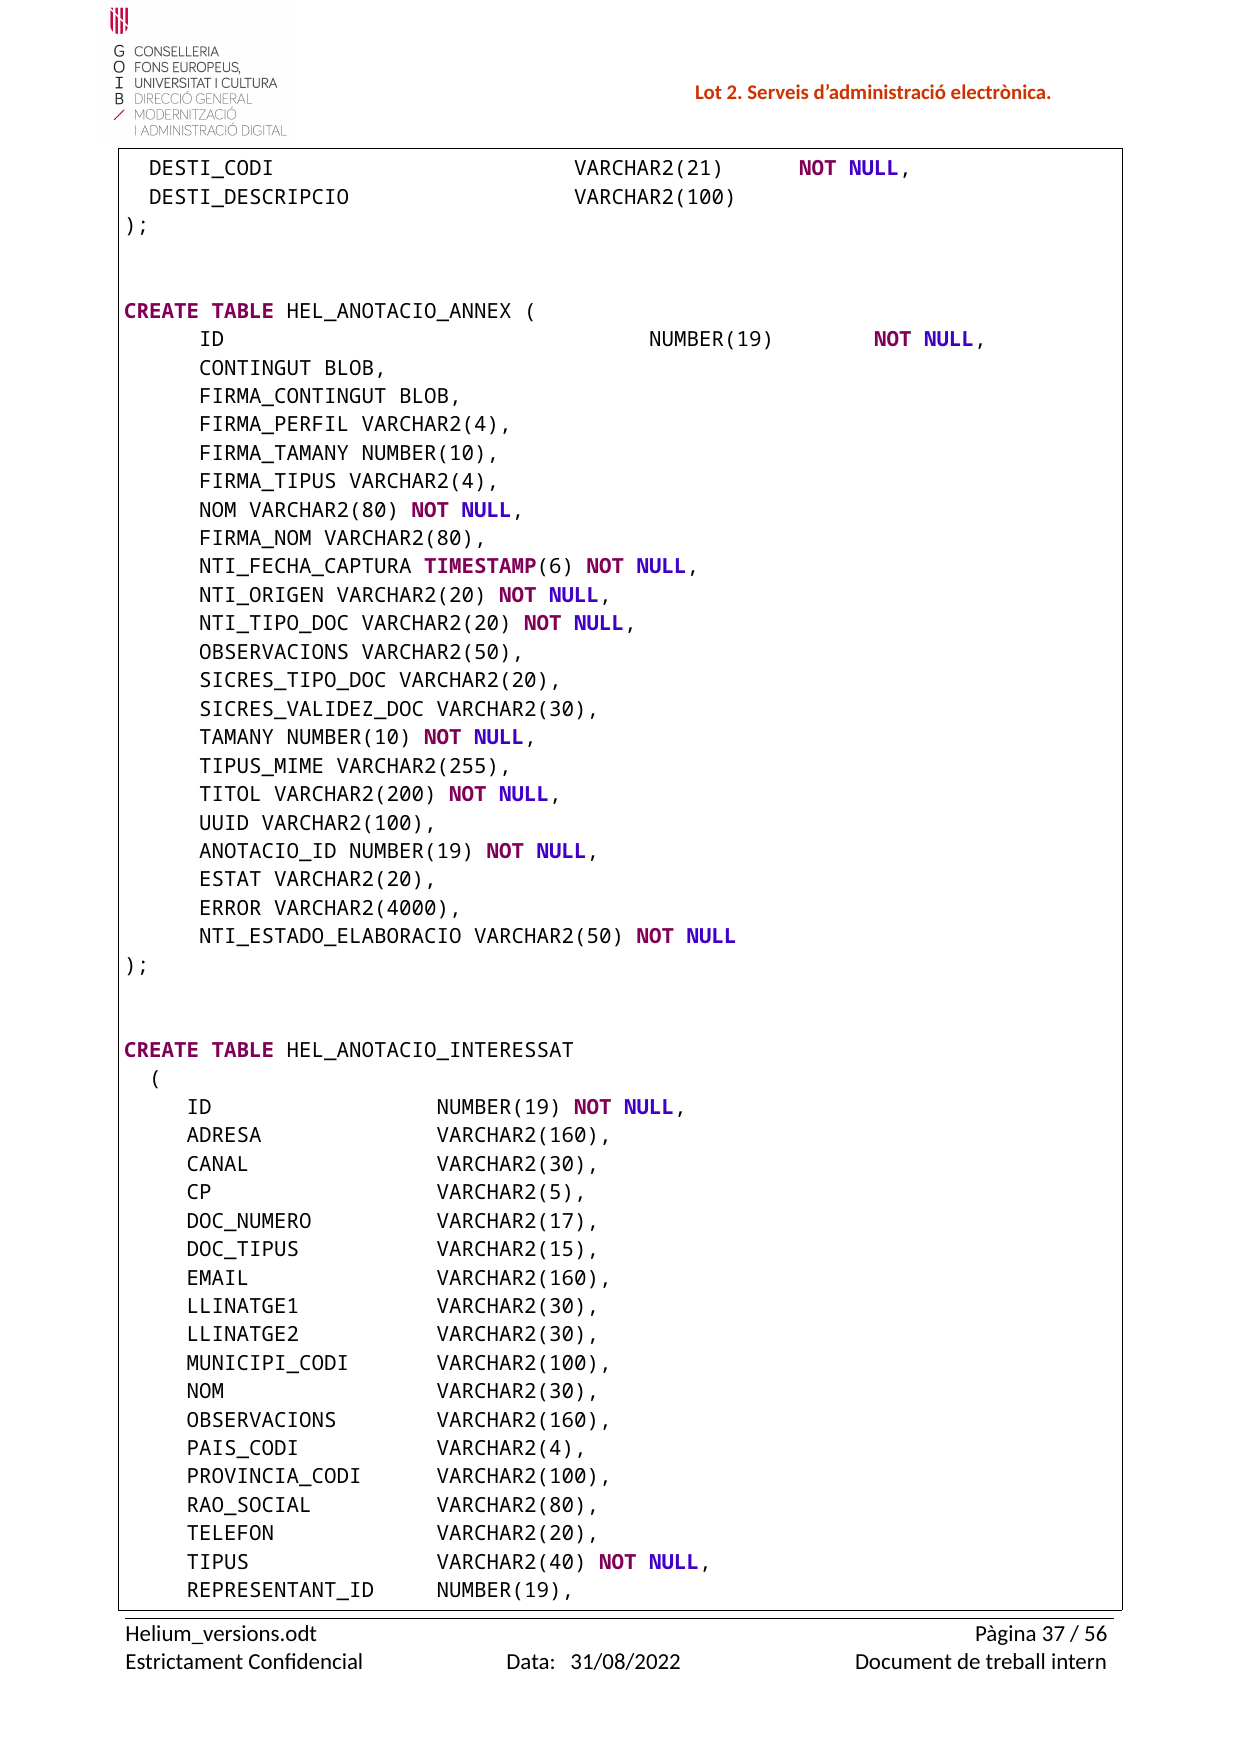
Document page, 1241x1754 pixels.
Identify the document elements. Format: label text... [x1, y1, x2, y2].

picture [100, 0, 297, 144]
table_header DESTI_CODI VARCHAR2(21) NOT NULL, DESTI_DESCRIPCIO VARCHAR2(100) ); CREATE TABLE HEL_ANOTACIO_ANNEX ( ID NUMBER(19) NOT NULL, CONTINGUT BLOB, FIRMA_CONTINGUT BLOB, FIRMA_PERFIL VARCHAR2(4), FIRMA_TAMANY NUMBER(10), FIRMA_TIPUS VARCHAR2(4), NOM VARCHAR2(80) NOT NULL, FIRMA_NOM VARCHAR2(80), NTI_FECHA_CAPTURA TIMESTAMP(6) NOT NULL, NTI_ORIGEN VARCHAR2(20) NOT NULL, NTI_TIPO_DOC VARCHAR2(20) NOT NULL, OBSERVACIONS VARCHAR2(50), SICRES_TIPO_DOC VARCHAR2(20), SICRES_VALIDEZ_DOC VARCHAR2(30), TAMANY NUMBER(10) NOT NULL, TIPUS_MIME VARCHAR2(255), TITOL VARCHAR2(200) NOT NULL, UUID VARCHAR2(100), ANOTACIO_ID NUMBER(19) NOT NULL, ESTAT VARCHAR2(20), ERROR VARCHAR2(4000), NTI_ESTADO_ELABORACIO VARCHAR2(50) NOT NULL ); CREATE TABLE HEL_ANOTACIO_INTERESSAT ( ID NUMBER(19) NOT NULL, ADRESA VARCHAR2(160), CANAL VARCHAR2(30), CP VARCHAR2(5), DOC_NUMERO VARCHAR2(17), DOC_TIPUS VARCHAR2(15), EMAIL VARCHAR2(160), LLINATGE1 VARCHAR2(30), LLINATGE2 VARCHAR2(30), MUNICIPI_CODI VARCHAR2(100), NOM VARCHAR2(30), OBSERVACIONS VARCHAR2(160), PAIS_CODI VARCHAR2(4), PROVINCIA_CODI VARCHAR2(100), RAO_SOCIAL VARCHAR2(80), TELEFON VARCHAR2(20), TIPUS VARCHAR2(40) NOT NULL, REPRESENTANT_ID NUMBER(19), [119, 149, 1122, 1609]
